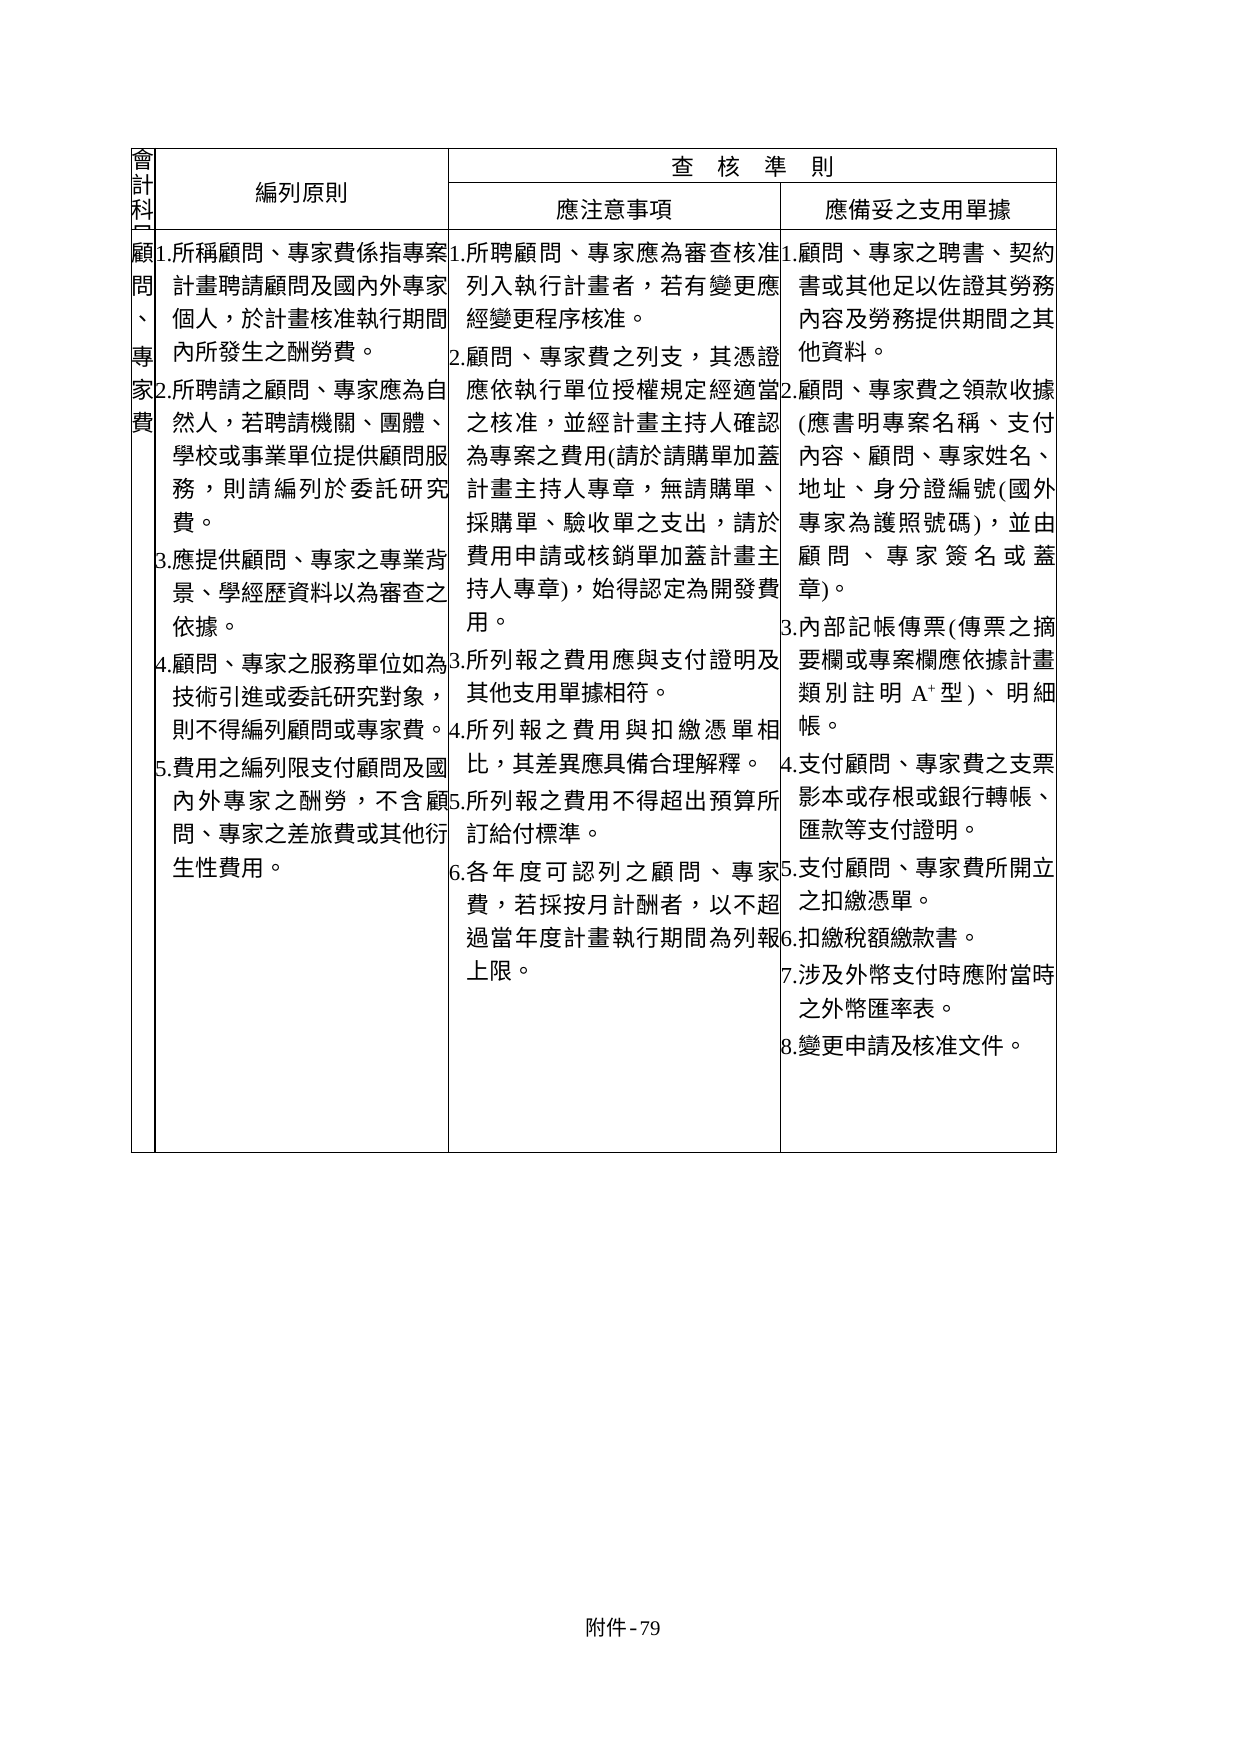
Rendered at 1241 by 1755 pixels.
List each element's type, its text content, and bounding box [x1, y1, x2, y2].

table_cell 顧問、 專家費 [132, 230, 154, 1152]
table_cell 所聘顧問、專家應為審查核准列入執行計畫者，若有變更應經變更程序核准。 顧問、專家費之列支，其憑證應依執行單位授權規定經適當之核准，並經計畫主持人確認為專案之費用(請於請購單加蓋計畫主持人專章，無請購單、採購單、驗收單之支出，請於費用申請或核銷單加蓋計畫主持人專章)，始得認定為開發費用。 所列報之費用應與支付證明及其他支用單據相符。 所列報之費用與扣繳憑單相比，其差異應具備合理解釋。 所列報之費用不得超出預算所訂給付標準。 各年度可認列之顧問、專家費，若採按月計酬者，以不超過當年度計畫執行期間為列報上限。 [449, 230, 780, 1152]
table_cell 應備妥之支用單據 [781, 183, 1056, 229]
table_cell 顧問、專家之聘書、契約書或其他足以佐證其勞務內容及勞務提供期間之其他資料。 顧問、專家費之領款收據(應書明專案名稱、支付內容、顧問、專家姓名、地址、身分證編號(國外專家為護照號碼)，並由顧問、專家簽名或蓋章)。 內部記帳傳票(傳票之摘要欄或專案欄應依據計畫類別註明A+型)、明細帳。 支付顧問、專家費之支票影本或存根或銀行轉帳、匯款等支付證明。 支付顧問、專家費所開立之扣繳憑單。 扣繳稅額繳款書。 涉及外幣支付時應附當時之外幣匯率表。 變更申請及核准文件。 [781, 230, 1056, 1152]
table_cell 所稱顧問、專家費係指專案計畫聘請顧問及國內外專家個人，於計畫核准執行期間內所發生之酬勞費。 所聘請之顧問、專家應為自然人，若聘請機關、團體、學校或事業單位提供顧問服務，則請編列於委託研究費。 應提供顧問、專家之專業背景、學經歷資料以為審查之依據。 顧問、專家之服務單位如為技術引進或委託研究對象，則不得編列顧問或專家費。 費用之編列限支付顧問及國內外專家之酬勞，不含顧問、專家之差旅費或其他衍生性費用。 [156, 230, 448, 1152]
table_cell 應注意事項 [449, 183, 780, 229]
table_header 編列原則 [156, 149, 448, 229]
table_header 會計科目 [132, 149, 154, 229]
table_header 查 核 準 則 [449, 149, 1056, 182]
